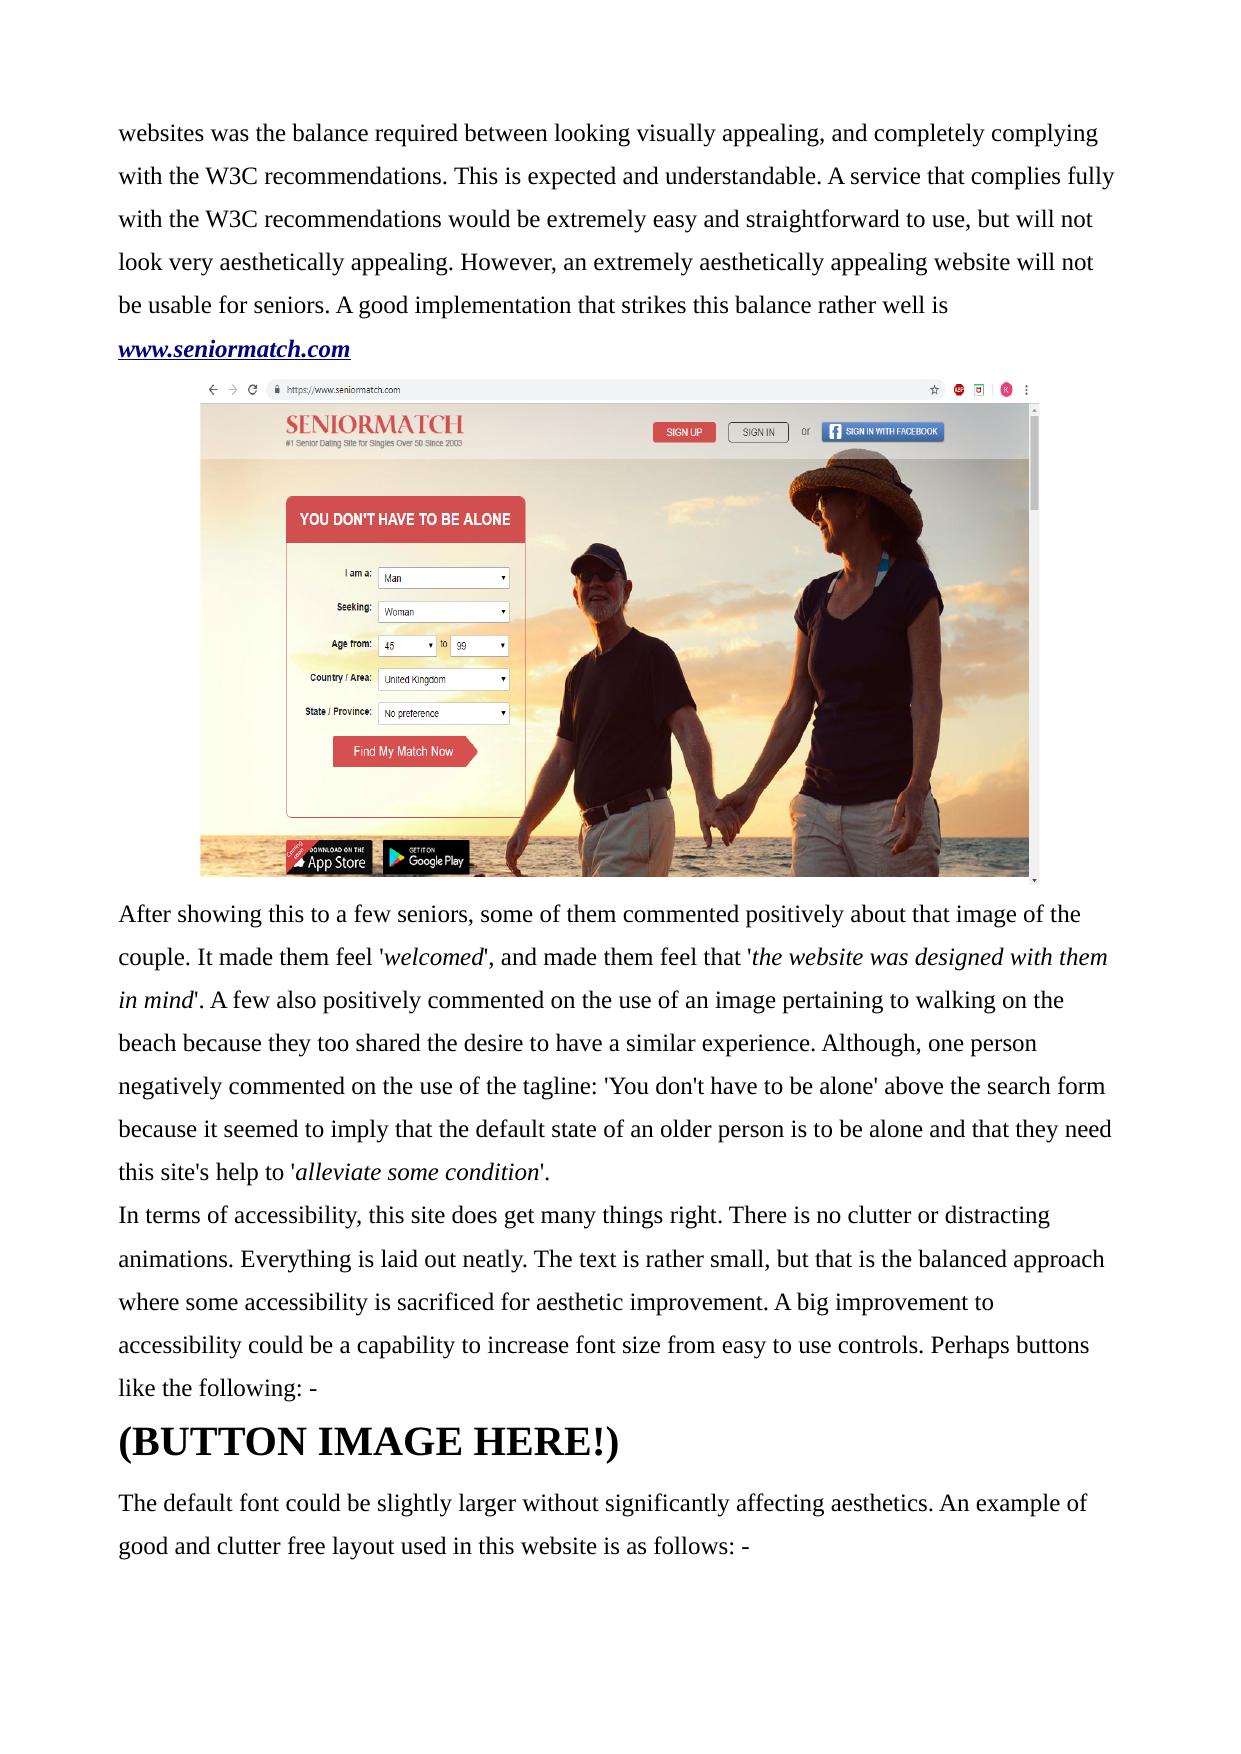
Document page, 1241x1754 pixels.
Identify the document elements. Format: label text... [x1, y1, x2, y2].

text In terms of accessibility, this site does get many things right. There is no clutter or distracting animations. Everything is laid out neatly. The text is rather small, but that is the balanced approach where some accessibility is sacrificed for aesthetic improvement. A big improvement to accessibility could be a capability to increase font size from easy to use controls. Perhaps buttons like the following: - [118, 1201, 1122, 1402]
text The default font could be slightly larger without significantly affecting aesthetics. An example of good and clutter free layout used in this website is as follows: - [118, 1488, 1122, 1560]
text (BUTTON IMAGE HERE!) [118, 1416, 1122, 1464]
text websites was the balance required between looking visually appealing, and completely complying with the W3C recommendations. This is expected and understandable. A service that complies fully with the W3C recommendations would be extremely easy and straightforward to use, but will not look very aesthetically appealing. However, an extremely aesthetically appealing website will not be usable for seniors. A good implementation that strikes this balance rather well is www.seniormatch.com [118, 118, 1122, 362]
text After showing this to a few seniors, some of them commented positively about that image of the couple. It made them feel 'welcomed', and made them feel that 'the website was designed with them in mind'. A few also positively commented on the use of an image pertaining to walking on the beach because they too shared the desire to have a similar experience. Although, one person negatively commented on the use of the tagline: 'You don't have to be alone' above the search form because it seemed to imply that the default state of an older person is to be alone and that they need this site's help to 'alleviate some condition'. [118, 377, 1122, 1186]
